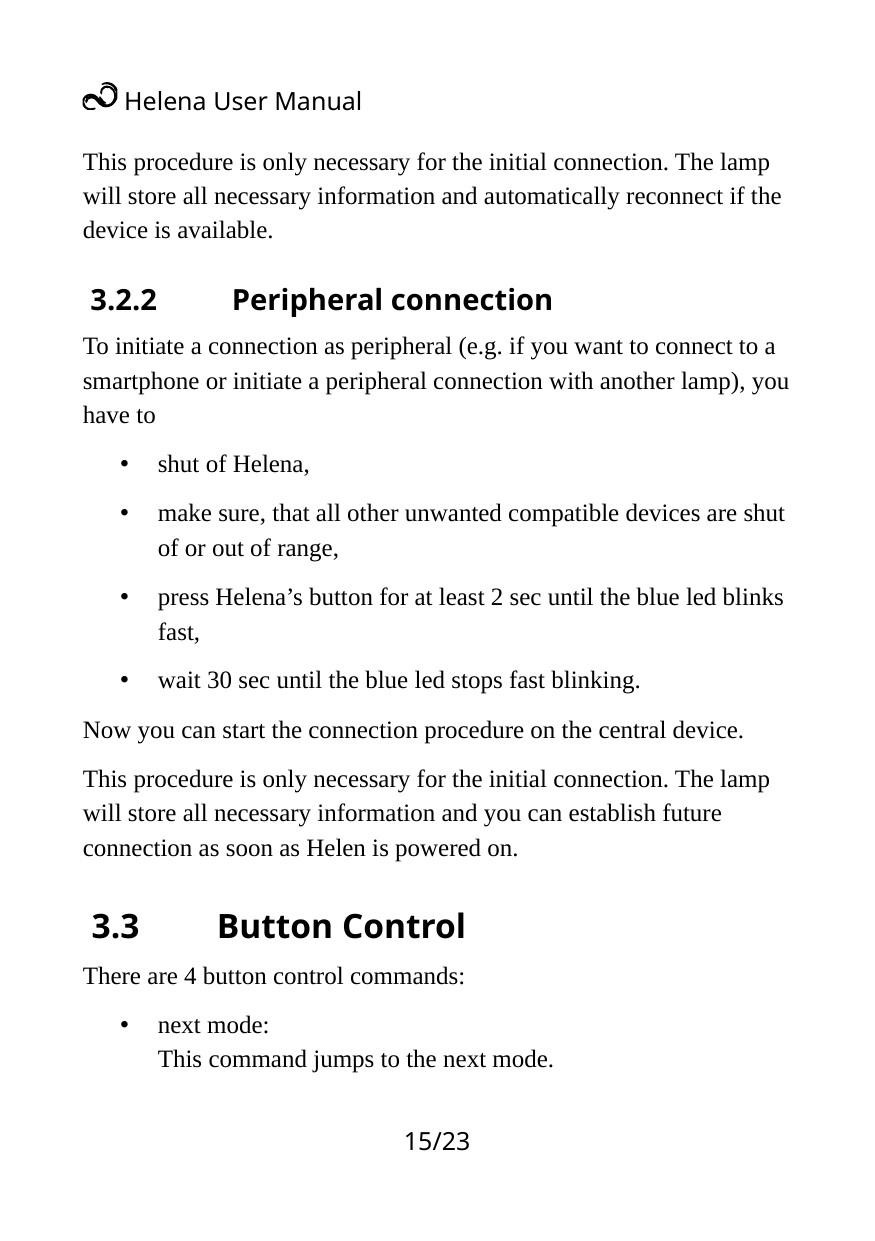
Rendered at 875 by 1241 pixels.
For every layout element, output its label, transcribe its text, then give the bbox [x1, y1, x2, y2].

subtitle Button Control [83, 903, 791, 948]
text To initiate a connection as peripheral (e.g. if you want to connect to a smartphone or initiate a peripheral connection with another lamp), you have to [83, 331, 791, 429]
text Now you can start the connection procedure on the central device. [83, 715, 791, 743]
list make sure, that all other unwanted compatible devices are shut of or out of range, [120, 498, 791, 562]
text This procedure is only necessary for the initial connection. The lamp will store all necessary information and you can establish future connection as soon as Helen is powered on. [83, 764, 791, 861]
subtitle Peripheral connection [83, 279, 791, 319]
list press Helena’s button for at least 2 sec until the blue led blinks fast, [120, 582, 791, 645]
text There are 4 button control commands: [83, 961, 791, 989]
text This procedure is only necessary for the initial connection. The lamp will store all necessary information and automatically reconnect if the device is available. [83, 147, 791, 244]
list shut of Helena, [120, 449, 791, 478]
list next mode: This command jumps to the next mode. [120, 1010, 791, 1073]
list wait 30 sec until the blue led stops fast blinking. [120, 666, 791, 694]
